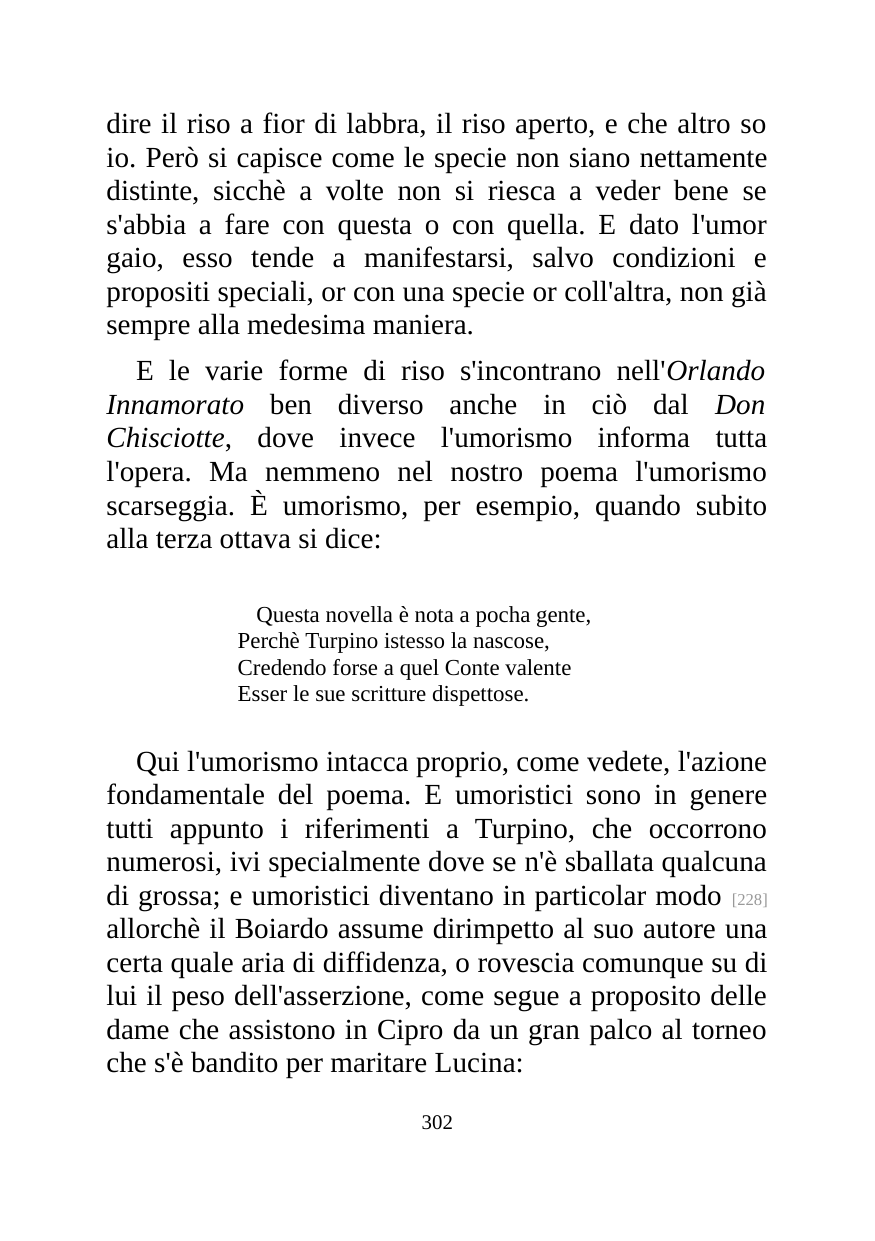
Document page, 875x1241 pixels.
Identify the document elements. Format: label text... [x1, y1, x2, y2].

text Questa novella è nota a pocha gente, [256, 601, 768, 627]
text Perchè Turpino istesso la nascose, [237, 627, 768, 653]
text Esser le sue scritture dispettose. [237, 680, 768, 706]
text E le varie forme di riso s'incontrano nell'Orlando Innamorato ben diverso anche in ciò dal Don Chisciotte, dove invece l'umorismo informa tutta l'opera. Ma nemmeno nel nostro poema l'umorismo scarseggia. È umorismo, per esempio, quando subito alla terza ottava si dice: [106, 353, 768, 555]
text dire il riso a fior di labbra, il riso aperto, e che altro so io. Però si capisce come le specie non siano nettamente distinte, sicchè a volte non si riesca a veder bene se s'abbia a fare con questa o con quella. E dato l'umor gaio, esso tende a manifestarsi, salvo condizioni e propositi speciali, or con una specie or coll'altra, non già sempre alla medesima maniera. [106, 106, 768, 341]
text Qui l'umorismo intacca proprio, come vedete, l'azione fondamentale del poema. E umoristici sono in genere tutti appunto i riferimenti a Turpino, che occorrono numerosi, ivi specialmente dove se n'è sballata qualcuna di grossa; e umoristici diventano in particolar modo [228] allorchè il Boiardo assume dirimpetto al suo autore una certa quale aria di diffidenza, o rovescia comunque su di lui il peso dell'asserzione, come segue a proposito delle dame che assistono in Cipro da un gran palco al torneo che s'è bandito per maritare Lucina: [106, 744, 768, 1079]
text Credendo forse a quel Conte valente [237, 653, 768, 680]
